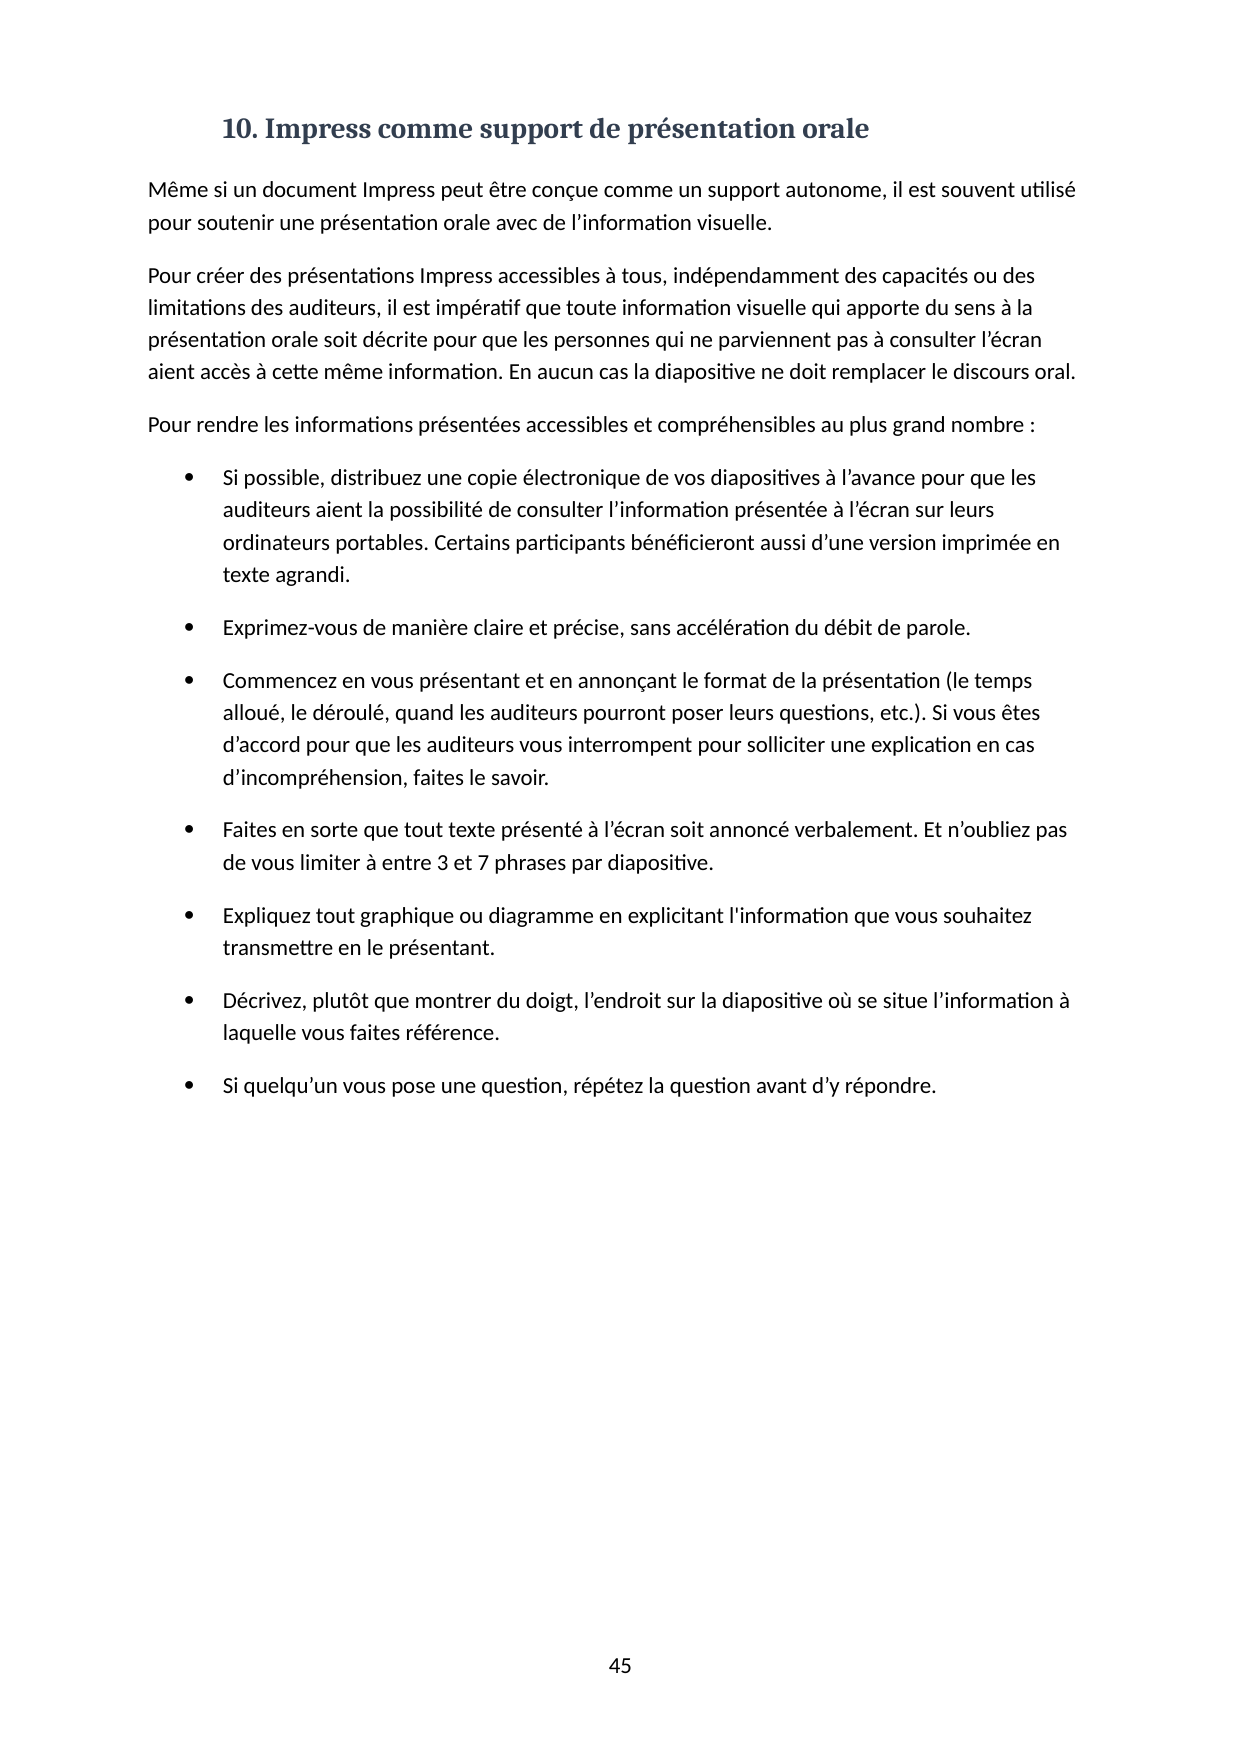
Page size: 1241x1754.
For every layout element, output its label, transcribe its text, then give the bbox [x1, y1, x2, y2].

list Faites en sorte que tout texte présenté à l’écran soit annoncé verbalement. Et n’oubliez pas de vous limiter à entre 3 et 7 phrases par diapositive. [185, 816, 1093, 876]
list Expliquez tout graphique ou diagramme en explicitant l'information que vous souhaitez transmettre en le présentant. [185, 901, 1093, 961]
text Même si un document Impress peut être conçue comme un support autonome, il est souvent utilisé pour soutenir une présentation orale avec de l’information visuelle. [148, 176, 1093, 236]
list Exprimez-vous de manière claire et précise, sans accélération du débit de parole. [185, 613, 1093, 641]
list Décrivez, plutôt que montrer du doigt, l’endroit sur la diapositive où se situe l’information à laquelle vous faites référence. [185, 986, 1093, 1046]
subtitle 10. Impress comme support de présentation orale [185, 112, 1093, 146]
list Si possible, distribuez une copie électronique de vos diapositives à l’avance pour que les auditeurs aient la possibilité de consulter l’information présentée à l’écran sur leurs ordinateurs portables. Certains participants bénéficieront aussi d’une version imprimée en texte agrandi. [185, 463, 1093, 588]
text Pour créer des présentations Impress accessibles à tous, indépendamment des capacités ou des limitations des auditeurs, il est impératif que toute information visuelle qui apporte du sens à la présentation orale soit décrite pour que les personnes qui ne parviennent pas à consulter l’écran aient accès à cette même information. En aucun cas la diapositive ne doit remplacer le discours oral. [148, 261, 1093, 385]
list Si quelqu’un vous pose une question, répétez la question avant d’y répondre. [185, 1071, 1093, 1099]
list Commencez en vous présentant et en annonçant le format de la présentation (le temps alloué, le déroulé, quand les auditeurs pourront poser leurs questions, etc.). Si vous êtes d’accord pour que les auditeurs vous interrompent pour solliciter une explication en cas d’incompréhension, faites le savoir. [185, 666, 1093, 791]
text Pour rendre les informations présentées accessibles et compréhensibles au plus grand nombre : [148, 410, 1093, 438]
